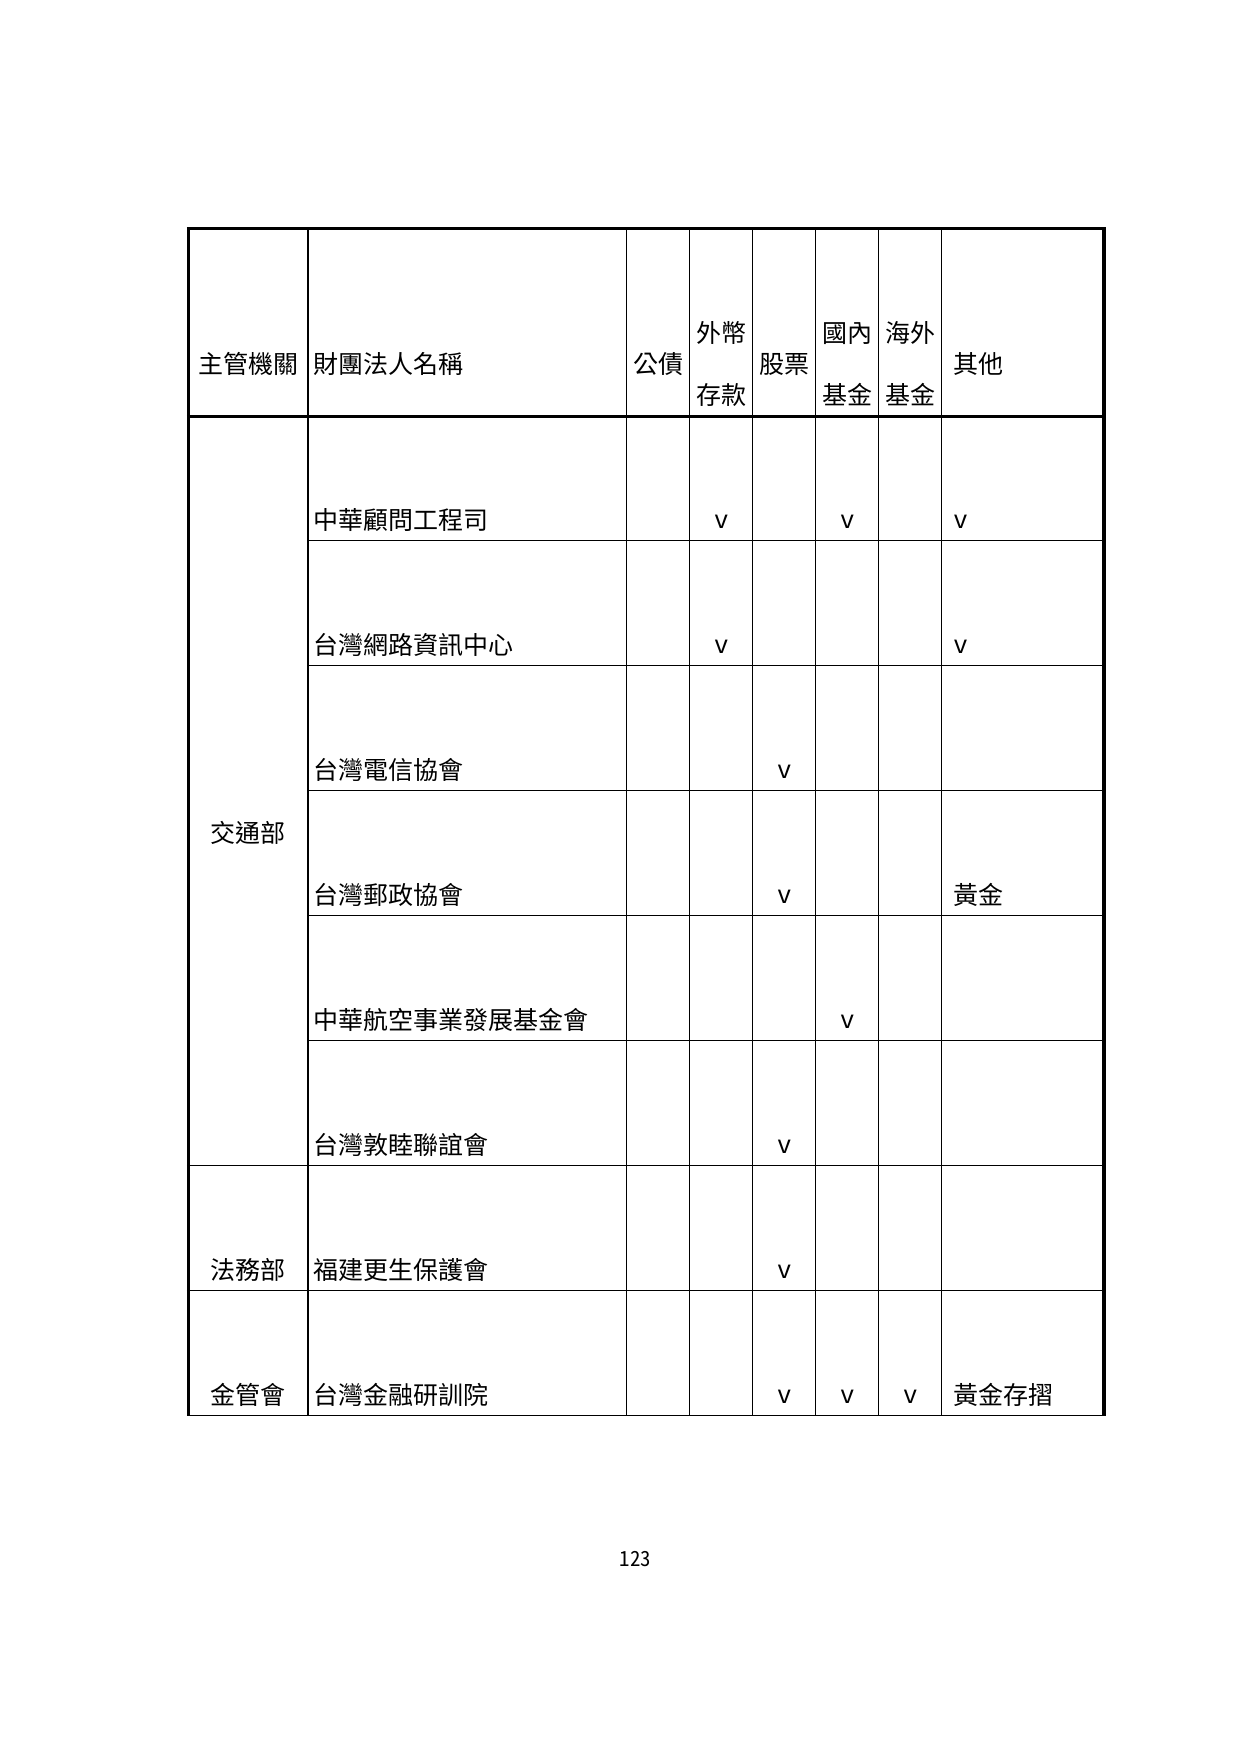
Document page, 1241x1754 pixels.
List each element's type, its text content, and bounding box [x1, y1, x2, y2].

table_cell [816, 666, 878, 790]
table_cell 台灣金融研訓院 [309, 1291, 626, 1415]
table_header 主管機關 [190, 230, 307, 415]
table_cell v [816, 916, 878, 1040]
table_cell [879, 418, 941, 540]
table_cell [879, 916, 941, 1040]
table_cell v [753, 1041, 815, 1165]
table_cell [942, 666, 1102, 790]
table_cell [879, 1041, 941, 1165]
table_cell [690, 1166, 752, 1290]
table_cell 交通部 [190, 418, 307, 1165]
table_cell [879, 666, 941, 790]
table_cell v [753, 1291, 815, 1415]
table_cell v [690, 541, 752, 665]
table_cell [690, 1041, 752, 1165]
table_cell [627, 418, 689, 540]
table_cell 黃金存摺 [942, 1291, 1102, 1415]
table_cell 台灣郵政協會 [309, 791, 626, 915]
table_cell v [753, 1166, 815, 1290]
table_cell v [942, 418, 1102, 540]
table_cell [753, 418, 815, 540]
table_header 股票 [753, 230, 815, 415]
table_header 財團法人名稱 [309, 230, 626, 415]
table_cell [627, 791, 689, 915]
table_cell [816, 1041, 878, 1165]
table_cell [690, 916, 752, 1040]
table_cell 中華航空事業發展基金會 [309, 916, 626, 1040]
table_cell [690, 791, 752, 915]
table_cell [879, 541, 941, 665]
table_cell [690, 1291, 752, 1415]
table_cell v [942, 541, 1102, 665]
table_cell v [816, 418, 878, 540]
table_cell [816, 1166, 878, 1290]
table_cell [627, 1166, 689, 1290]
table_cell v [753, 666, 815, 790]
table_header 外幣存款 [690, 230, 752, 415]
table_header 海外基金 [879, 230, 941, 415]
table_cell 台灣網路資訊中心 [309, 541, 626, 665]
table_cell [942, 1166, 1102, 1290]
table_cell [879, 791, 941, 915]
table_cell [627, 1041, 689, 1165]
table_cell v [690, 418, 752, 540]
table_cell 黃金 [942, 791, 1102, 915]
table_cell [942, 1041, 1102, 1165]
table_cell [879, 1166, 941, 1290]
table_header 國內基金 [816, 230, 878, 415]
table_cell [627, 916, 689, 1040]
table_cell v [879, 1291, 941, 1415]
table_cell 金管會 [190, 1291, 307, 1415]
table_cell [627, 666, 689, 790]
table_cell [627, 541, 689, 665]
table_cell 中華顧問工程司 [309, 418, 626, 540]
table_cell [816, 541, 878, 665]
table_cell 台灣電信協會 [309, 666, 626, 790]
table_cell [816, 791, 878, 915]
table_header 其他 [942, 230, 1102, 415]
table_header 公債 [627, 230, 689, 415]
table_cell v [753, 791, 815, 915]
table_cell [690, 666, 752, 790]
table_cell 法務部 [190, 1166, 307, 1290]
table_cell [753, 541, 815, 665]
table_cell v [816, 1291, 878, 1415]
table_cell 福建更生保護會 [309, 1166, 626, 1290]
table_cell [753, 916, 815, 1040]
table_cell [627, 1291, 689, 1415]
table_cell 台灣敦睦聯誼會 [309, 1041, 626, 1165]
table_cell [942, 916, 1102, 1040]
